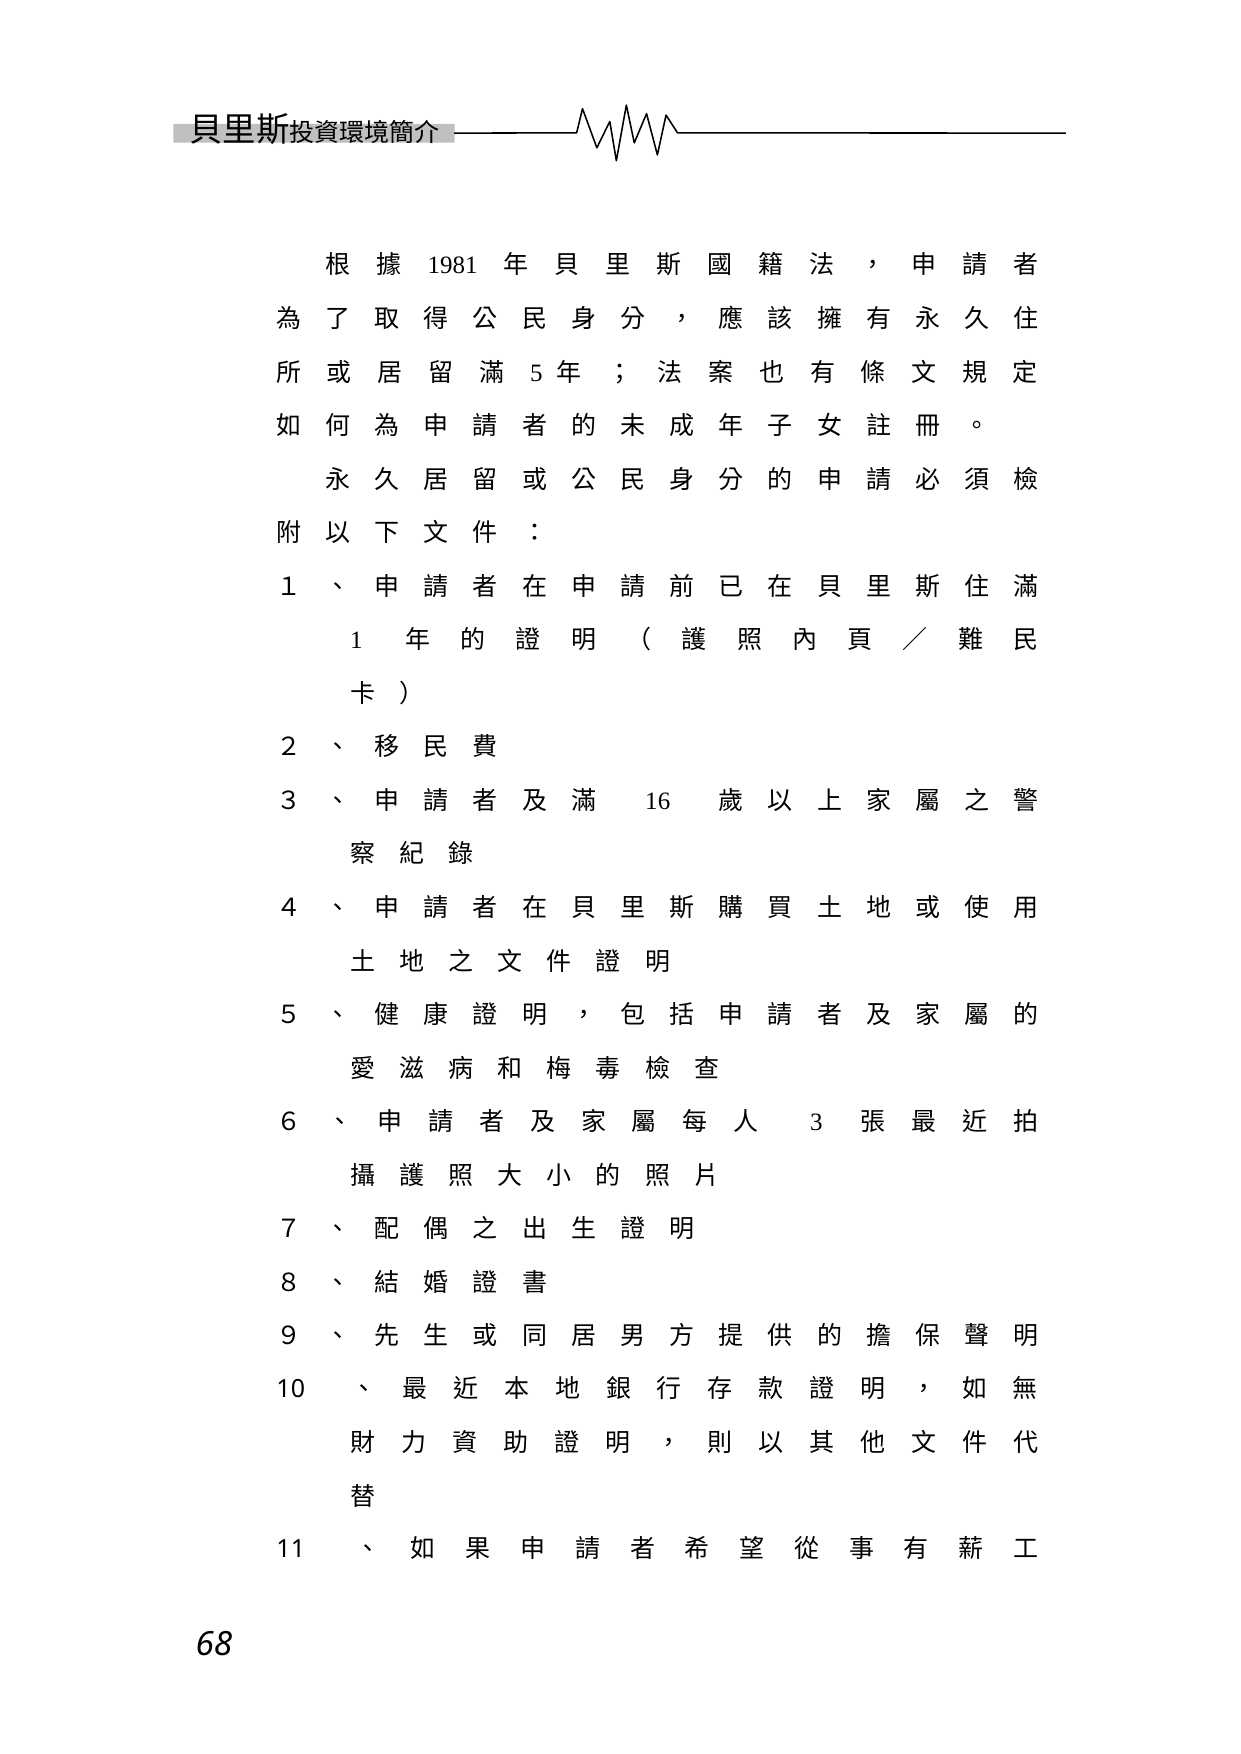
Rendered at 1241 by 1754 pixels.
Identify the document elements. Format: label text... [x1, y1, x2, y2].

text 永久居留或公民身分的申請必須檢附以下文件： [276, 450, 1063, 557]
text ９、先生或同居男方提供的擔保聲明 [276, 1307, 1063, 1361]
text ３、申請者及滿16歲以上家屬之警察紀錄 [276, 772, 1063, 879]
text ８、結婚證書 [276, 1253, 1063, 1307]
text ７、配偶之出生證明 [276, 1200, 1063, 1253]
text １、申請者在申請前已在貝里斯住滿1年的證明（護照內頁／難民卡） [276, 557, 1063, 718]
text 根據1981年貝里斯國籍法，申請者為了取得公民身分，應該擁有永久住所或居留滿5年；法案也有條文規定如何為申請者的未成年子女註冊。 [276, 236, 1063, 450]
text 10、最近本地銀行存款證明，如無財力資助證明，則以其他文件代替 [276, 1361, 1063, 1521]
text ２、移民費 [276, 718, 1063, 772]
text ６、申請者及家屬每人3張最近拍攝護照大小的照片 [276, 1093, 1063, 1200]
text 11、如果申請者希望從事有薪工 [276, 1521, 1063, 1575]
text ５、健康證明，包括申請者及家屬的愛滋病和梅毒檢查 [276, 986, 1063, 1093]
text ４、申請者在貝里斯購買土地或使用土地之文件證明 [276, 879, 1063, 986]
